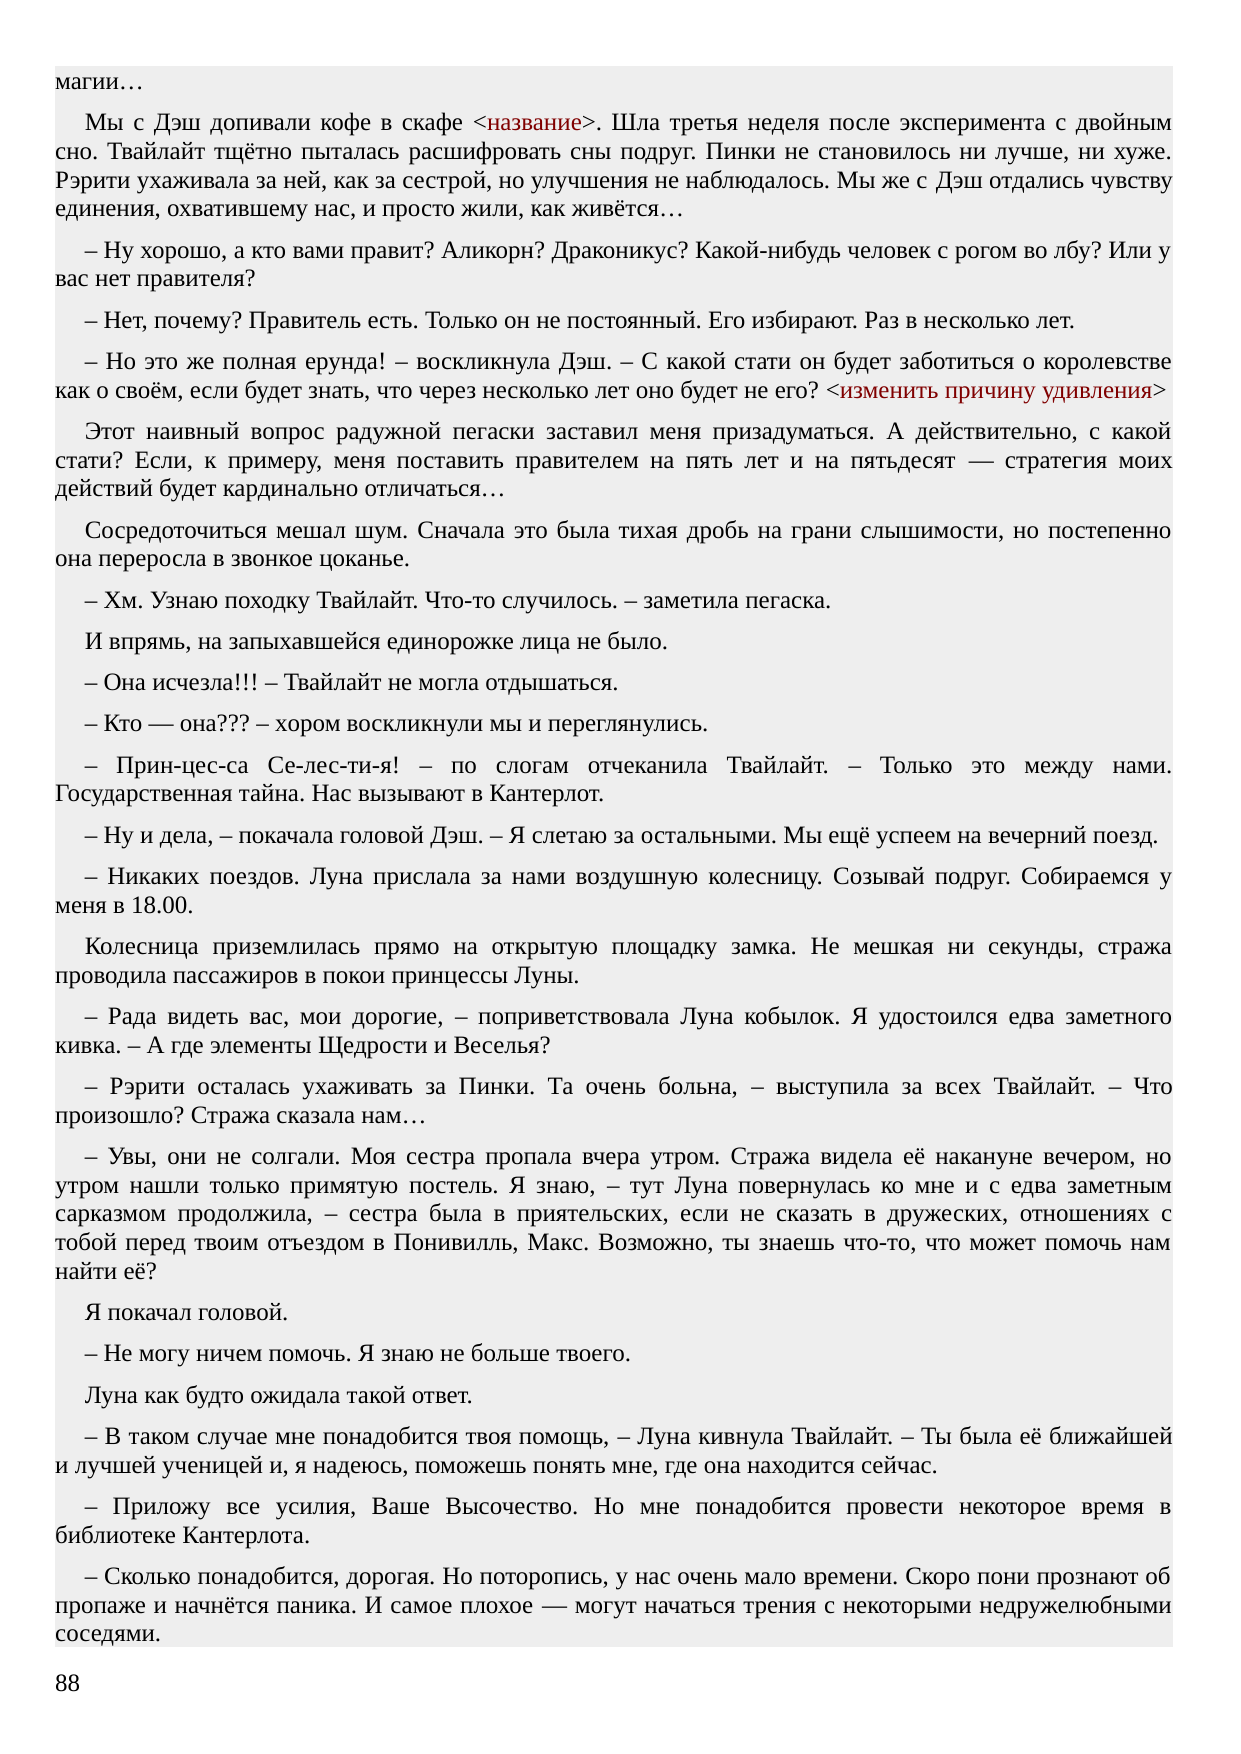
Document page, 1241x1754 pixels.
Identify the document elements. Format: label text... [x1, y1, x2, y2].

text – В таком случае мне понадобится твоя помощь, – Луна кивнула Твайлайт. – Ты была её ближайшей и лучшей ученицей и, я надеюсь, поможешь понять мне, где она находится сейчас. [55, 1421, 1173, 1478]
text – Приложу все усилия, Ваше Высочество. Но мне понадобится провести некоторое время в библиотеке Кантерлота. [55, 1491, 1173, 1548]
text Сосредоточиться мешал шум. Сначала это была тихая дробь на грани слышимости, но постепенно она переросла в звонкое цоканье. [55, 515, 1173, 572]
text – Ну и дела, – покачала головой Дэш. – Я слетаю за остальными. Мы ещё успеем на вечерний поезд. [55, 820, 1173, 848]
text магии… [55, 66, 1173, 95]
text – Она исчезла!!! – Твайлайт не могла отдышаться. [55, 667, 1173, 696]
text – Кто — она??? – хором воскликнули мы и переглянулись. [55, 708, 1173, 737]
text – Рада видеть вас, мои дорогие, – поприветствовала Луна кобылок. Я удостоился едва заметного кивка. – А где элементы Щедрости и Веселья? [55, 1001, 1173, 1058]
text – Не могу ничем помочь. Я знаю не больше твоего. [55, 1338, 1173, 1367]
text И впрямь, на запыхавшейся единорожке лица не было. [55, 626, 1173, 655]
text – Рэрити осталась ухаживать за Пинки. Та очень больна, – выступила за всех Твайлайт. – Что произошло? Стража сказала нам… [55, 1071, 1173, 1128]
text Колесница приземлилась прямо на открытую площадку замка. Не мешкая ни секунды, стража проводила пассажиров в покои принцессы Луны. [55, 931, 1173, 988]
text – Хм. Узнаю походку Твайлайт. Что-то случилось. – заметила пегаска. [55, 585, 1173, 613]
text – Прин-цес-са Се-лес-ти-я! – по слогам отчеканила Твайлайт. – Только это между нами. Государственная тайна. Нас вызывают в Кантерлот. [55, 750, 1173, 807]
text – Нет, почему? Правитель есть. Только он не постоянный. Его избирают. Раз в несколько лет. [55, 305, 1173, 333]
text – Никаких поездов. Луна прислала за нами воздушную колесницу. Созывай подруг. Собираемся у меня в 18.00. [55, 861, 1173, 918]
text Луна как будто ожидала такой ответ. [55, 1380, 1173, 1408]
text Этот наивный вопрос радужной пегаски заставил меня призадуматься. А действительно, с какой стати? Если, к примеру, меня поставить правителем на пять лет и на пятьдесят — стратегия моих действий будет кардинально отличаться… [55, 416, 1173, 502]
text – Сколько понадобится, дорогая. Но поторопись, у нас очень мало времени. Скоро пони прознают об пропаже и начнётся паника. И самое плохое — могут начаться трения с некоторыми недружелюбными соседями. [55, 1561, 1173, 1647]
text – Ну хорошо, а кто вами правит? Аликорн? Драконикус? Какой-нибудь человек с рогом во лбу? Или у вас нет правителя? [55, 235, 1173, 292]
text Я покачал головой. [55, 1297, 1173, 1326]
text – Но это же полная ерунда! – воскликнула Дэш. – С какой стати он будет заботиться о королевстве как о своём, если будет знать, что через несколько лет оно будет не его? <изменить причину удивления> [55, 346, 1173, 403]
text Мы с Дэш допивали кофе в cкафе <название>. Шла третья неделя после эксперимента с двойным сно. Твайлайт тщётно пыталась расшифровать сны подруг. Пинки не становилось ни лучше, ни хуже. Рэрити ухаживала за ней, как за сестрой, но улучшения не наблюдалось. Мы же с Дэш отдались чувству единения, охватившему нас, и просто жили, как живётся… [55, 107, 1173, 222]
text – Увы, они не солгали. Моя сестра пропала вчера утром. Стража видела её накануне вечером, но утром нашли только примятую постель. Я знаю, – тут Луна повернулась ко мне и с едва заметным сарказмом продолжила, – сестра была в приятельских, если не сказать в дружеских, отношениях с тобой перед твоим отъездом в Понивилль, Макс. Возможно, ты знаешь что-то, что может помочь нам найти её? [55, 1141, 1173, 1285]
